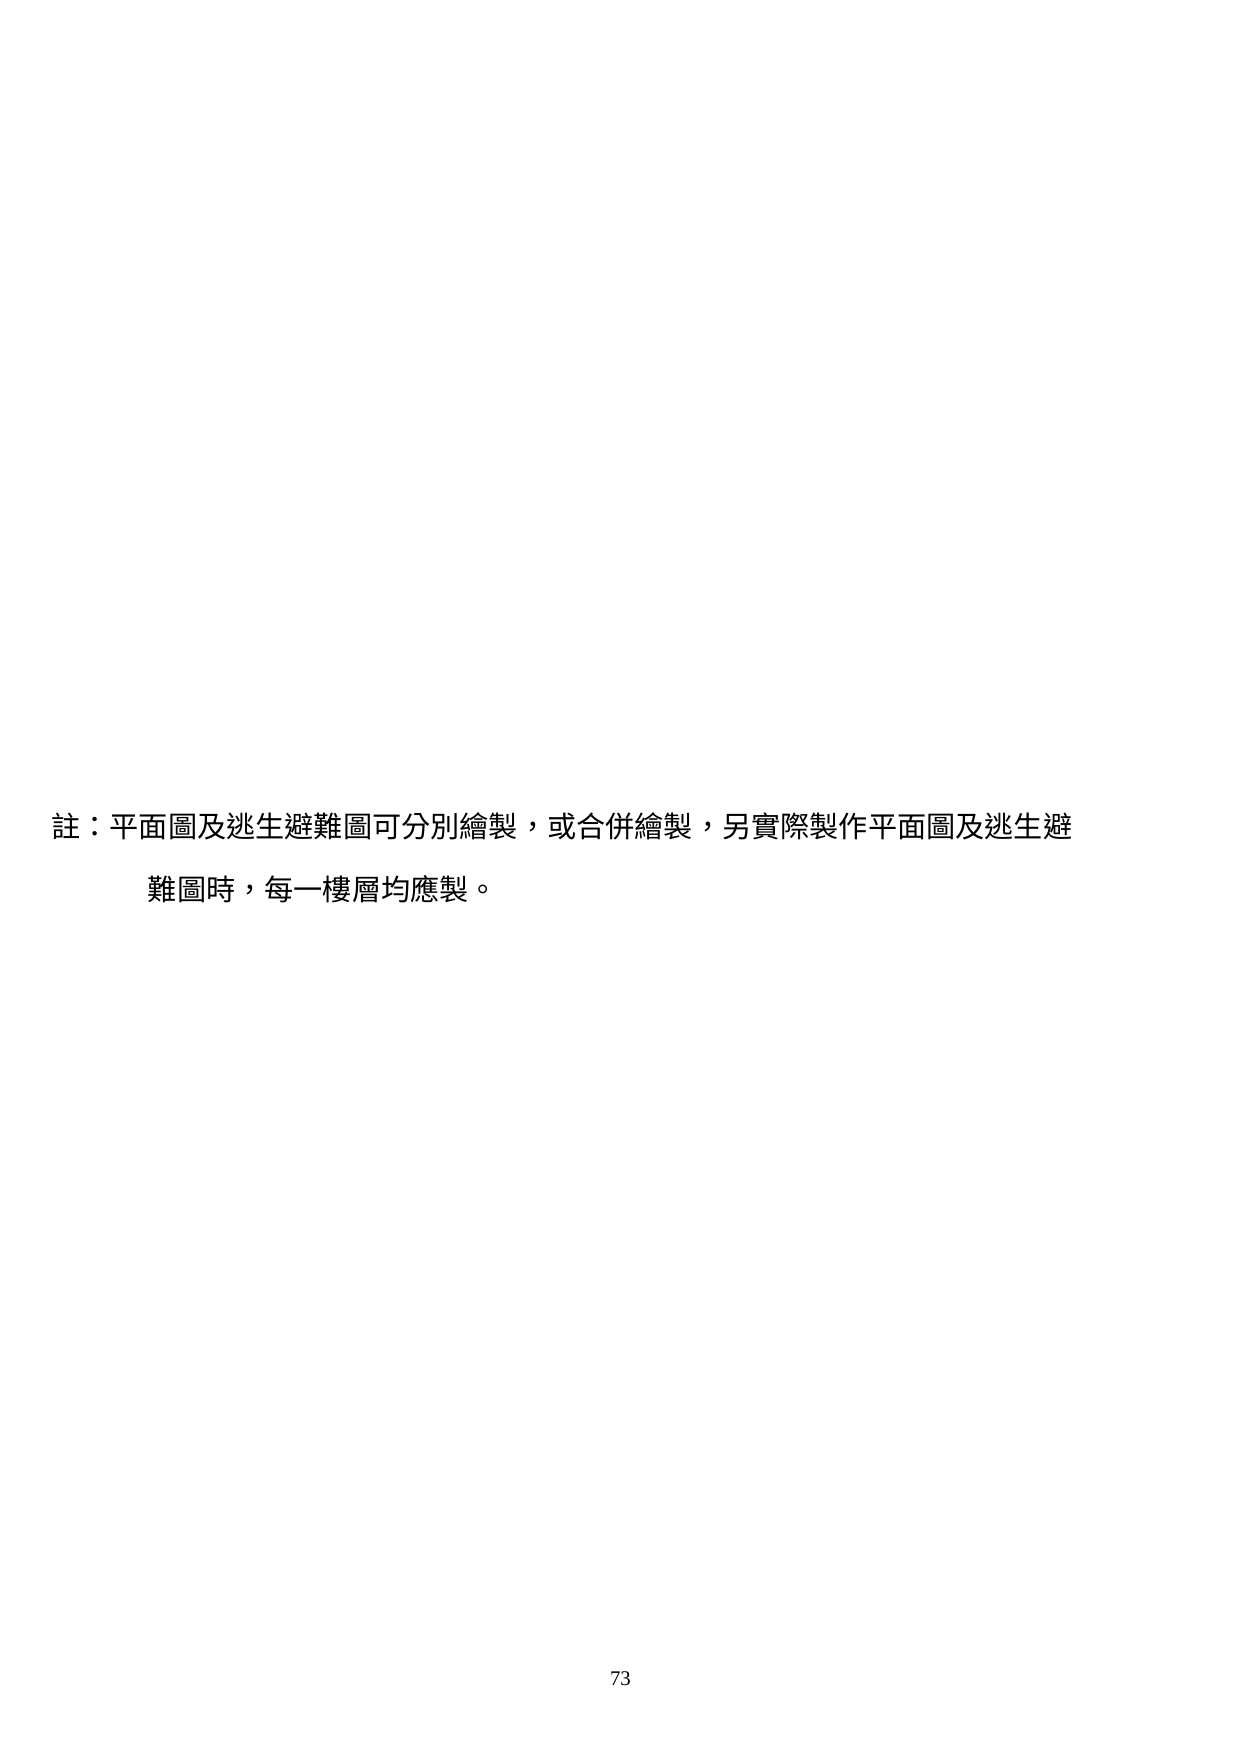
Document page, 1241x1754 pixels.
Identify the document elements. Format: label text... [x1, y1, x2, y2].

text 註：平面圖及逃生避難圖可分別繪製，或合併繪製，另實際製作平面圖及逃生避難圖時，每一樓層均應製。 [51, 783, 1092, 908]
